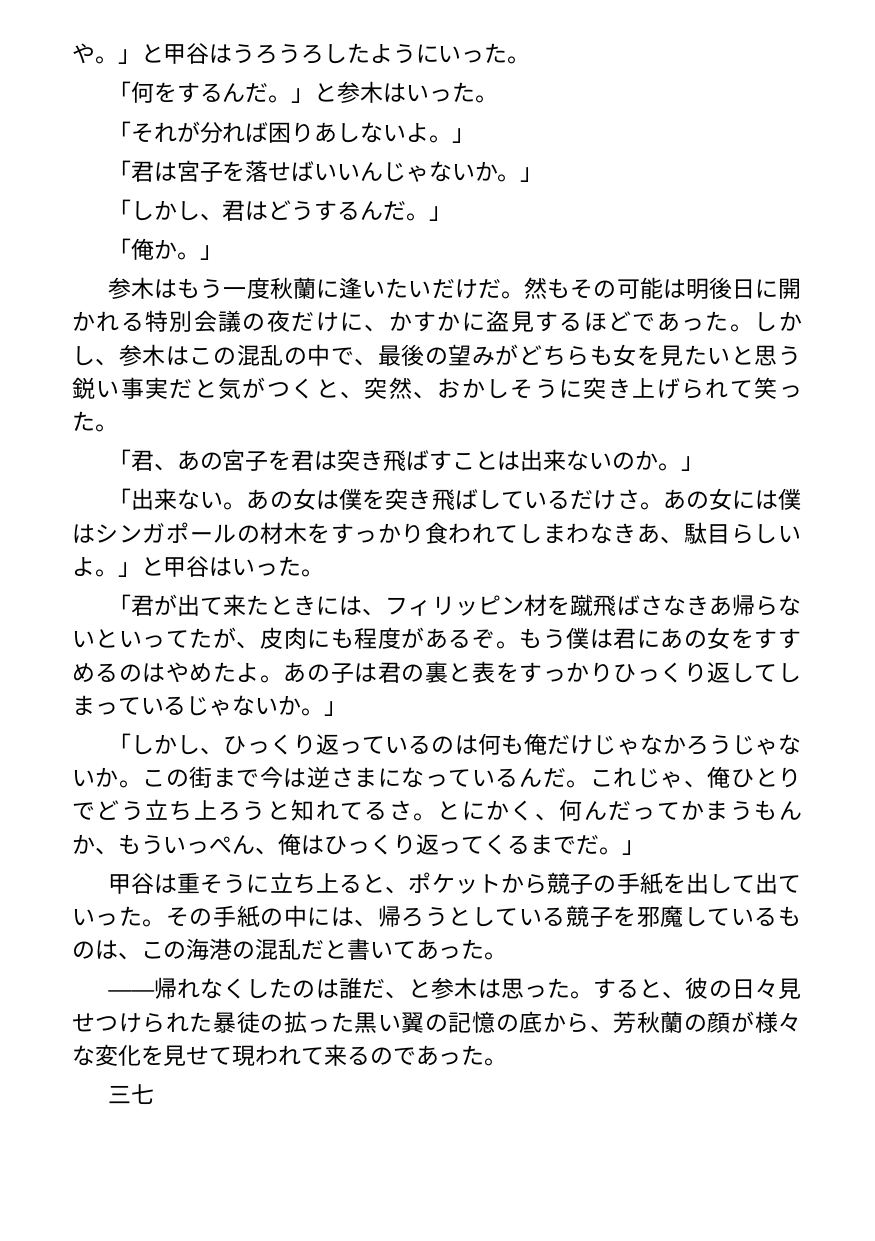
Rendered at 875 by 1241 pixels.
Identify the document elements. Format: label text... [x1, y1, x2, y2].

text 「しかし、君はどうするんだ。」 [72, 193, 802, 226]
text 「何をするんだ。」と参木はいった。 [72, 75, 802, 108]
text や。」と甲谷はうろうろしたようにいった。 [72, 36, 802, 69]
text 参木はもう一度秋蘭に逢いたいだけだ。然もその可能は明後日に開かれる特別会議の夜だけに、かすかに盗見するほどであった。しかし、参木はこの混乱の中で、最後の望みがどちらも女を見たいと思う鋭い事実だと気がつくと、突然、おかしそうに突き上げられて笑った。 [72, 271, 802, 437]
text 「しかし、ひっくり返っているのは何も俺だけじゃなかろうじゃないか。この街まで今は逆さまになっているんだ。これじゃ、俺ひとりでどう立ち上ろうと知れてるさ。とにかく、何んだってかまうもんか、もういっぺん、俺はひっくり返ってくるまでだ。」 [72, 727, 802, 860]
text 「それが分れば困りあしないよ。」 [72, 114, 802, 148]
text 甲谷は重そうに立ち上ると、ポケットから競子の手紙を出して出ていった。その手紙の中には、帰ろうとしている競子を邪魔しているものは、この海港の混乱だと書いてあった。 [72, 866, 802, 965]
text 「君が出て来たときには、フィリッピン材を蹴飛ばさなきあ帰らないといってたが、皮肉にも程度があるぞ。もう僕は君にあの女をすすめるのはやめたよ。あの子は君の裏と表をすっかりひっくり返してしまっているじゃないか。」 [72, 588, 802, 721]
text ――帰れなくしたのは誰だ、と参木は思った。すると、彼の日々見せつけられた暴徒の拡った黒い翼の記憶の底から、芳秋蘭の顔が様々な変化を見せて現われて来るのであった。 [72, 971, 802, 1071]
text 「出来ない。あの女は僕を突き飛ばしているだけさ。あの女には僕はシンガポールの材木をすっかり食われてしまわなきあ、駄目らしいよ。」と甲谷はいった。 [72, 482, 802, 582]
text 「君、あの宮子を君は突き飛ばすことは出来ないのか。」 [72, 443, 802, 476]
text 三七 [72, 1077, 802, 1110]
text 「俺か。」 [72, 232, 802, 265]
text 「君は宮子を落せばいいんじゃないか。」 [72, 153, 802, 187]
